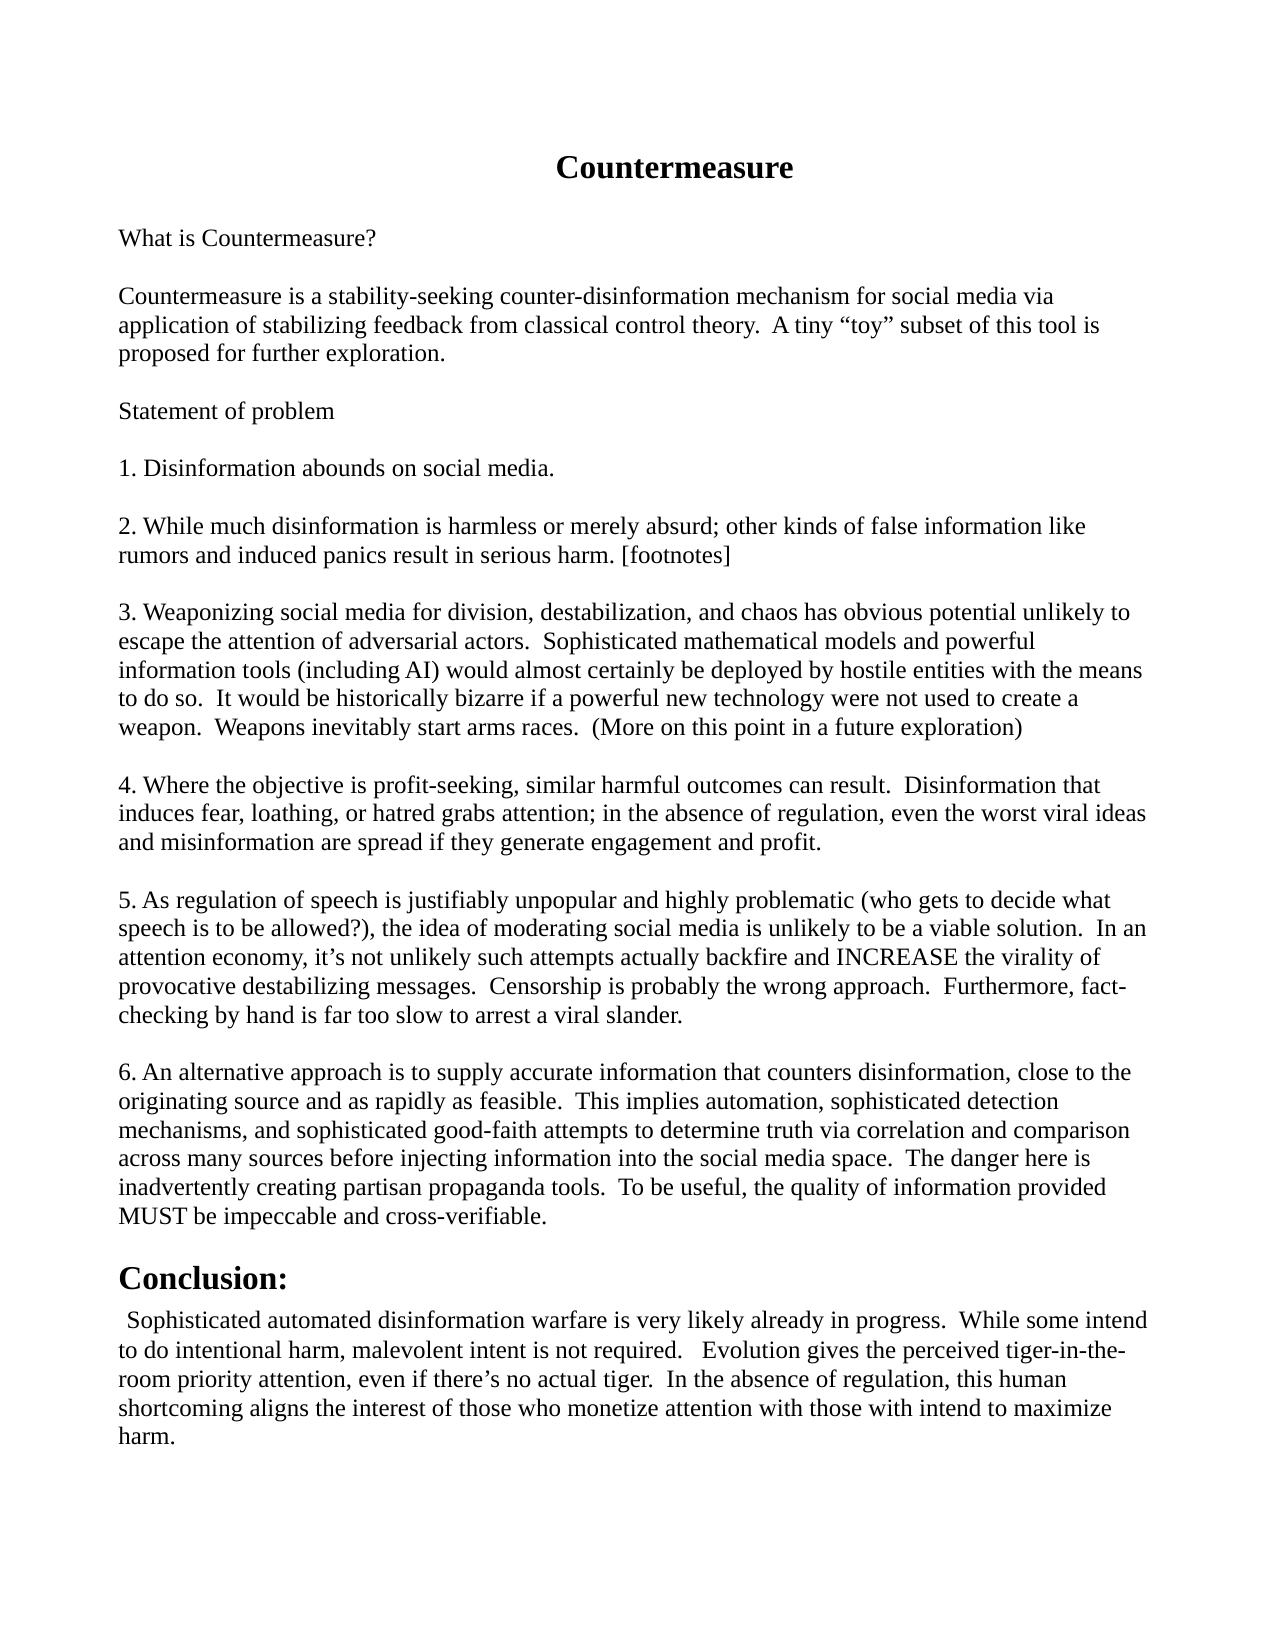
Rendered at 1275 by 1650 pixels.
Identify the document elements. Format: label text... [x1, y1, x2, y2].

text 6. An alternative approach is to supply accurate information that counters disinformation, close to the originating source and as rapidly as feasible. This implies automation, sophisticated detection mechanisms, and sophisticated good-faith attempts to determine truth via correlation and comparison across many sources before injecting information into the social media space. The danger here is inadvertently creating partisan propaganda tools. To be useful, the quality of information provided MUST be impeccable and cross-verifiable. [118, 1057, 1157, 1230]
text Statement of problem [118, 396, 1157, 425]
text What is Countermeasure? [118, 223, 1157, 252]
text 5. As regulation of speech is justifiably unpopular and highly problematic (who gets to decide what speech is to be allowed?), the idea of moderating social media is unlikely to be a viable solution. In an attention economy, it’s not unlikely such attempts actually backfire and INCREASE the virality of provocative destabilizing messages. Censorship is probably the wrong approach. Furthermore, fact-checking by hand is far too slow to arrest a viral slander. [118, 885, 1157, 1028]
text 3. Weaponizing social media for division, destabilization, and chaos has obvious potential unlikely to escape the attention of adversarial actors. Sophisticated mathematical models and powerful information tools (including AI) would almost certainly be deployed by hostile entities with the means to do so. It would be historically bizarre if a powerful new technology were not used to create a weapon. Weapons inevitably start arms races. (More on this point in a future exploration) [118, 597, 1157, 741]
text 1. Disinformation abounds on social media. [118, 453, 1157, 482]
text Conclusion: [118, 1258, 1157, 1297]
text Countermeasure is a stability-seeking counter-disinformation mechanism for social media via application of stabilizing feedback from classical control theory. A tiny “toy” subset of this tool is proposed for further exploration. [118, 281, 1157, 367]
text Sophisticated automated disinformation warfare is very likely already in progress. While some intend to do intentional harm, malevolent intent is not required. Evolution gives the perceived tiger-in-the-room priority attention, even if there’s no actual tiger. In the absence of regulation, this human shortcoming aligns the interest of those who monetize attention with those with intend to maximize harm. [118, 1297, 1157, 1450]
text 4. Where the objective is profit-seeking, similar harmful outcomes can result. Disinformation that induces fear, loathing, or hatred grabs attention; in the absence of regulation, even the worst viral ideas and misinformation are spread if they generate engagement and profit. [118, 770, 1157, 856]
text 2. While much disinformation is harmless or merely absurd; other kinds of false information like rumors and induced panics result in serious harm. [footnotes] [118, 511, 1157, 568]
text Countermeasure [118, 147, 1157, 185]
